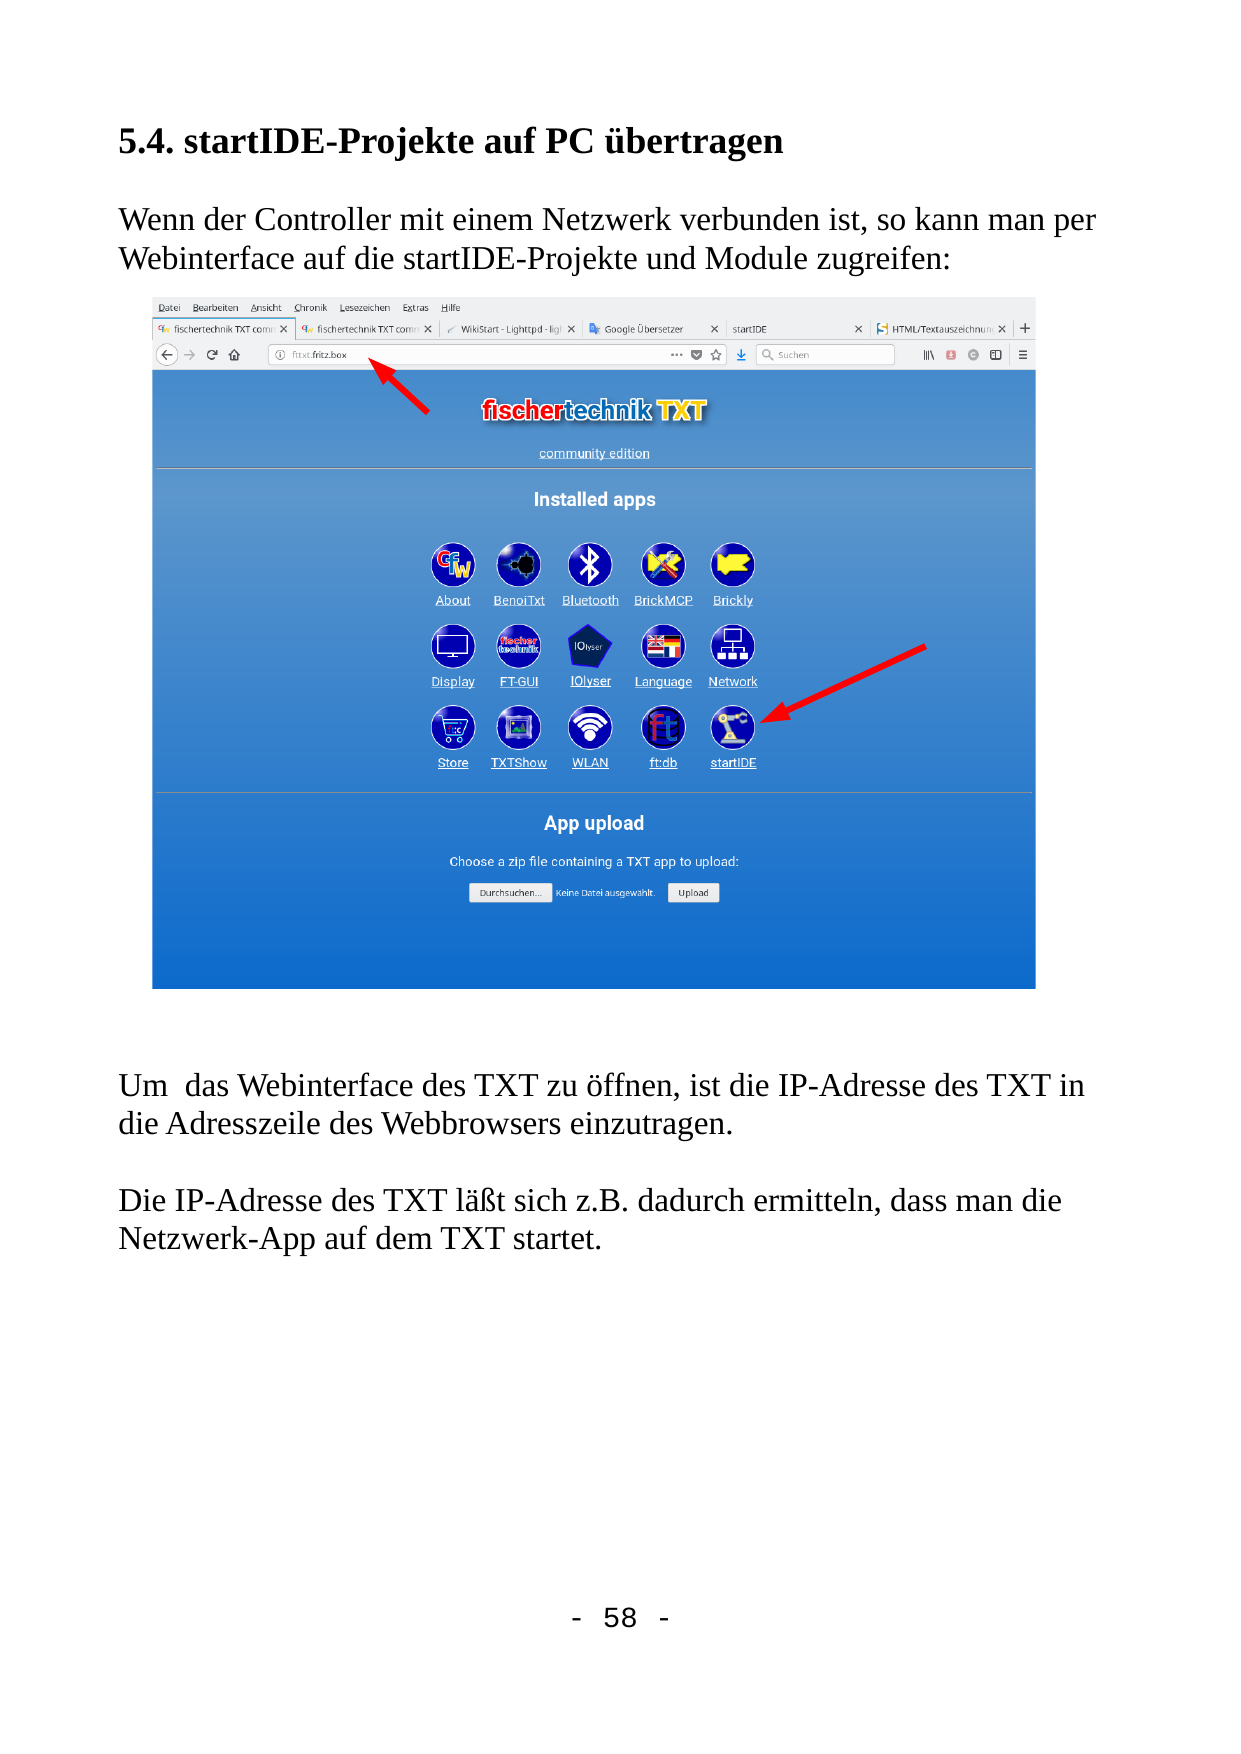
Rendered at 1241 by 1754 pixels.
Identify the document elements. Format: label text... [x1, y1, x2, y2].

text Die IP-Adresse des TXT läßt sich z.B. dadurch ermitteln, dass man die Netzwerk-App auf dem TXT startet. [118, 1180, 1122, 1257]
text 5.4. startIDE-Projekte auf PC übertragen [118, 118, 1122, 161]
picture [152, 297, 1036, 989]
text Um das Webinterface des TXT zu öffnen, ist die IP-Adresse des TXT in die Adresszeile des Webbrowsers einzutragen. [118, 1065, 1122, 1142]
text Wenn der Controller mit einem Netzwerk verbunden ist, so kann man per Webinterface auf die startIDE-Projekte und Module zugreifen: [118, 199, 1122, 276]
